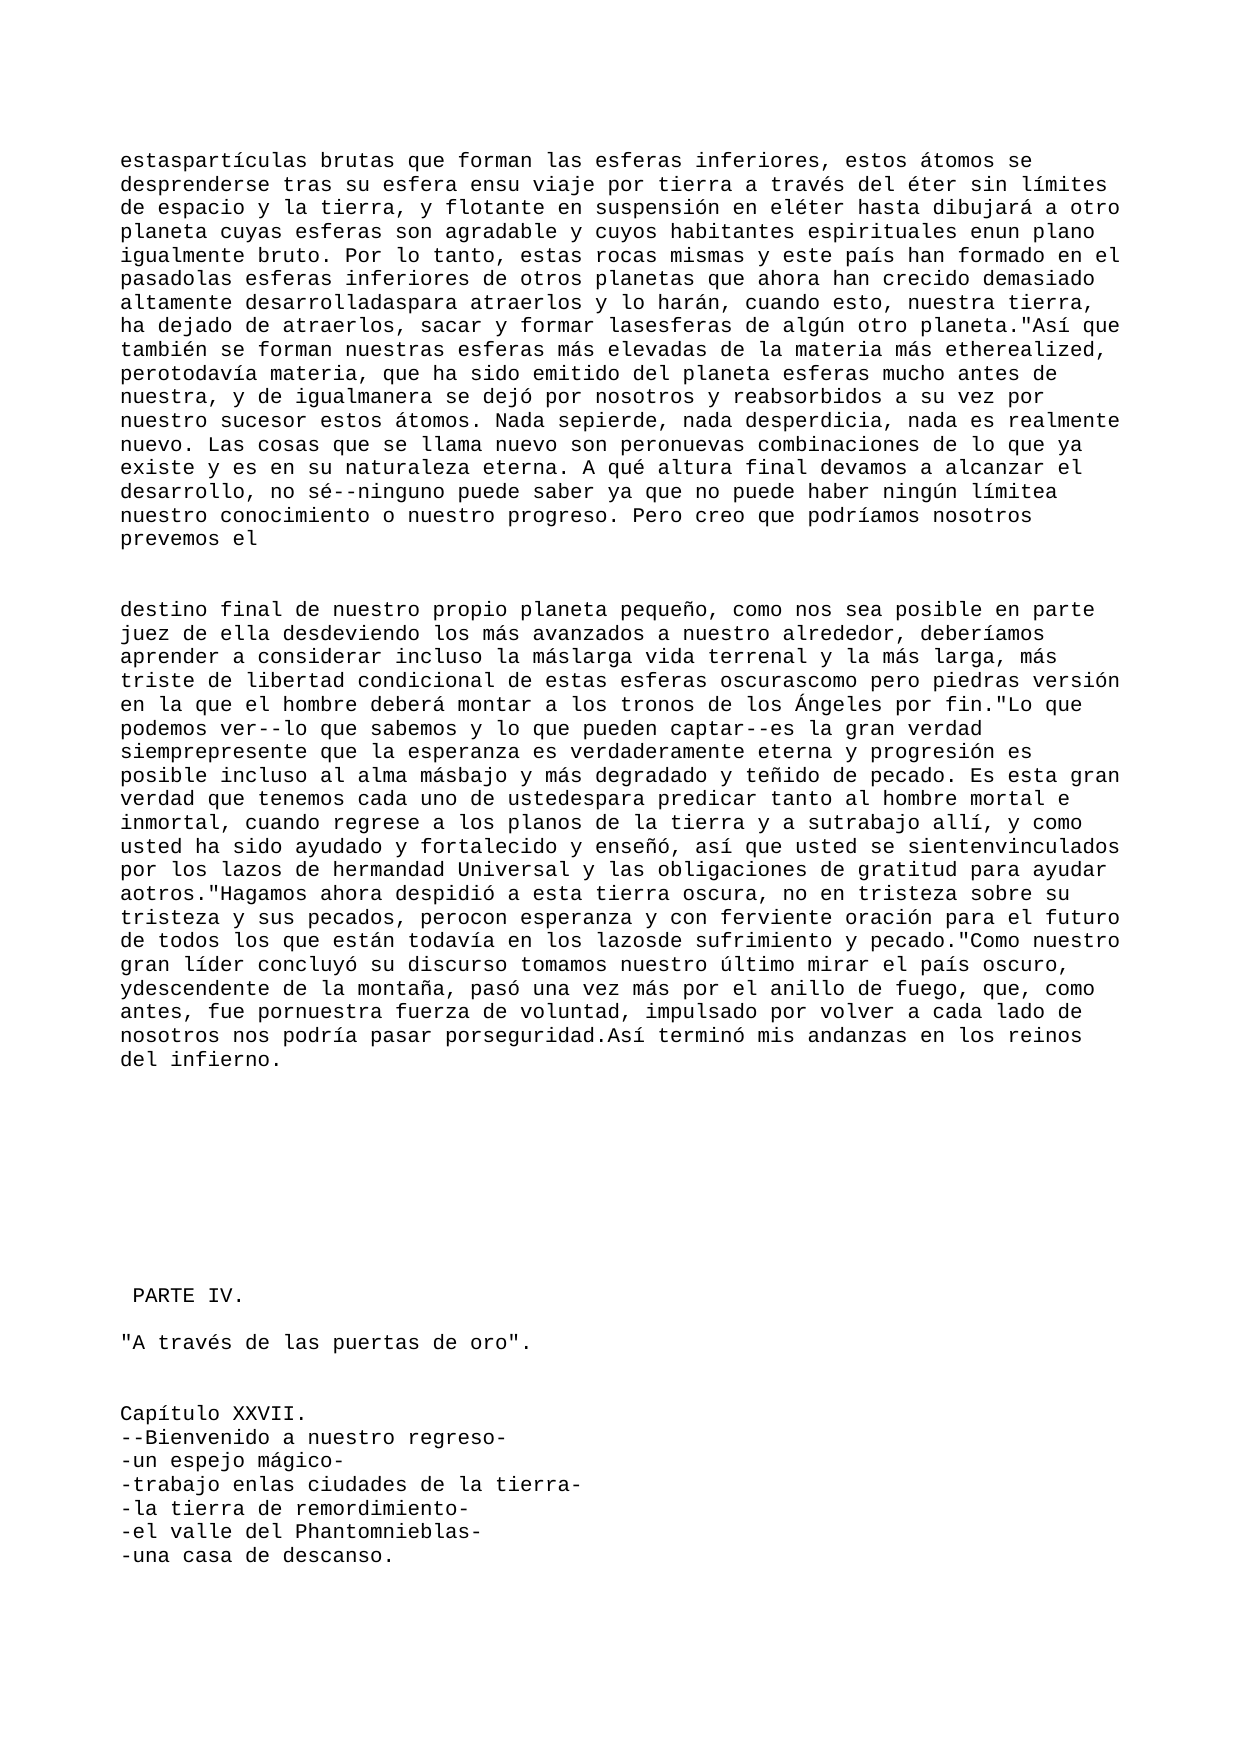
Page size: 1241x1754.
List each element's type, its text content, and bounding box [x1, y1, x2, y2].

text --Bienvenido a nuestro regreso- [120, 1427, 1120, 1451]
text destino final de nuestro propio planeta pequeño, como nos sea posible en parte juez de ella desdeviendo los más avanzados a nuestro alrededor, deberíamos aprender a considerar incluso la máslarga vida terrenal y la más larga, más triste de libertad condicional de estas esferas oscurascomo pero piedras versión en la que el hombre deberá montar a los tronos de los Ángeles por fin."Lo que podemos ver--lo que sabemos y lo que pueden captar--es la gran verdad siemprepresente que la esperanza es verdaderamente eterna y progresión es posible incluso al alma másbajo y más degradado y teñido de pecado. Es esta gran verdad que tenemos cada uno de ustedespara predicar tanto al hombre mortal e inmortal, cuando regrese a los planos de la tierra y a sutrabajo allí, y como usted ha sido ayudado y fortalecido y enseñó, así que usted se sientenvinculados por los lazos de hermandad Universal y las obligaciones de gratitud para ayudar aotros."Hagamos ahora despidió a esta tierra oscura, no en tristeza sobre su tristeza y sus pecados, perocon esperanza y con ferviente oración para el futuro de todos los que están todavía en los lazosde sufrimiento y pecado."Como nuestro gran líder concluyó su discurso tomamos nuestro último mirar el país oscuro, ydescendente de la montaña, pasó una vez más por el anillo de fuego, que, como antes, fue pornuestra fuerza de voluntad, impulsado por volver a cada lado de nosotros nos podría pasar porseguridad.Así terminó mis andanzas en los reinos del infierno. [120, 599, 1120, 1072]
text -la tierra de remordimiento- [120, 1498, 1120, 1521]
text -una casa de descanso. [120, 1545, 1120, 1569]
text -trabajo enlas ciudades de la tierra- [120, 1474, 1120, 1498]
text estaspartículas brutas que forman las esferas inferiores, estos átomos se desprenderse tras su esfera ensu viaje por tierra a través del éter sin límites de espacio y la tierra, y flotante en suspensión en eléter hasta dibujará a otro planeta cuyas esferas son agradable y cuyos habitantes espirituales enun plano igualmente bruto. Por lo tanto, estas rocas mismas y este país han formado en el pasadolas esferas inferiores de otros planetas que ahora han crecido demasiado altamente desarrolladaspara atraerlos y lo harán, cuando esto, nuestra tierra, ha dejado de atraerlos, sacar y formar lasesferas de algún otro planeta."Así que también se forman nuestras esferas más elevadas de la materia más etherealized, perotodavía materia, que ha sido emitido del planeta esferas mucho antes de nuestra, y de igualmanera se dejó por nosotros y reabsorbidos a su vez por nuestro sucesor estos átomos. Nada sepierde, nada desperdicia, nada es realmente nuevo. Las cosas que se llama nuevo son peronuevas combinaciones de lo que ya existe y es en su naturaleza eterna. A qué altura final devamos a alcanzar el desarrollo, no sé--ninguno puede saber ya que no puede haber ningún límitea nuestro conocimiento o nuestro progreso. Pero creo que podríamos nosotros prevemos el [120, 150, 1120, 552]
text PARTE IV. [120, 1285, 1120, 1309]
text -el valle del Phantomnieblas- [120, 1521, 1120, 1545]
text -un espejo mágico- [120, 1451, 1120, 1474]
text Capítulo XXVII. [120, 1403, 1120, 1427]
text "A través de las puertas de oro". [120, 1332, 1120, 1356]
